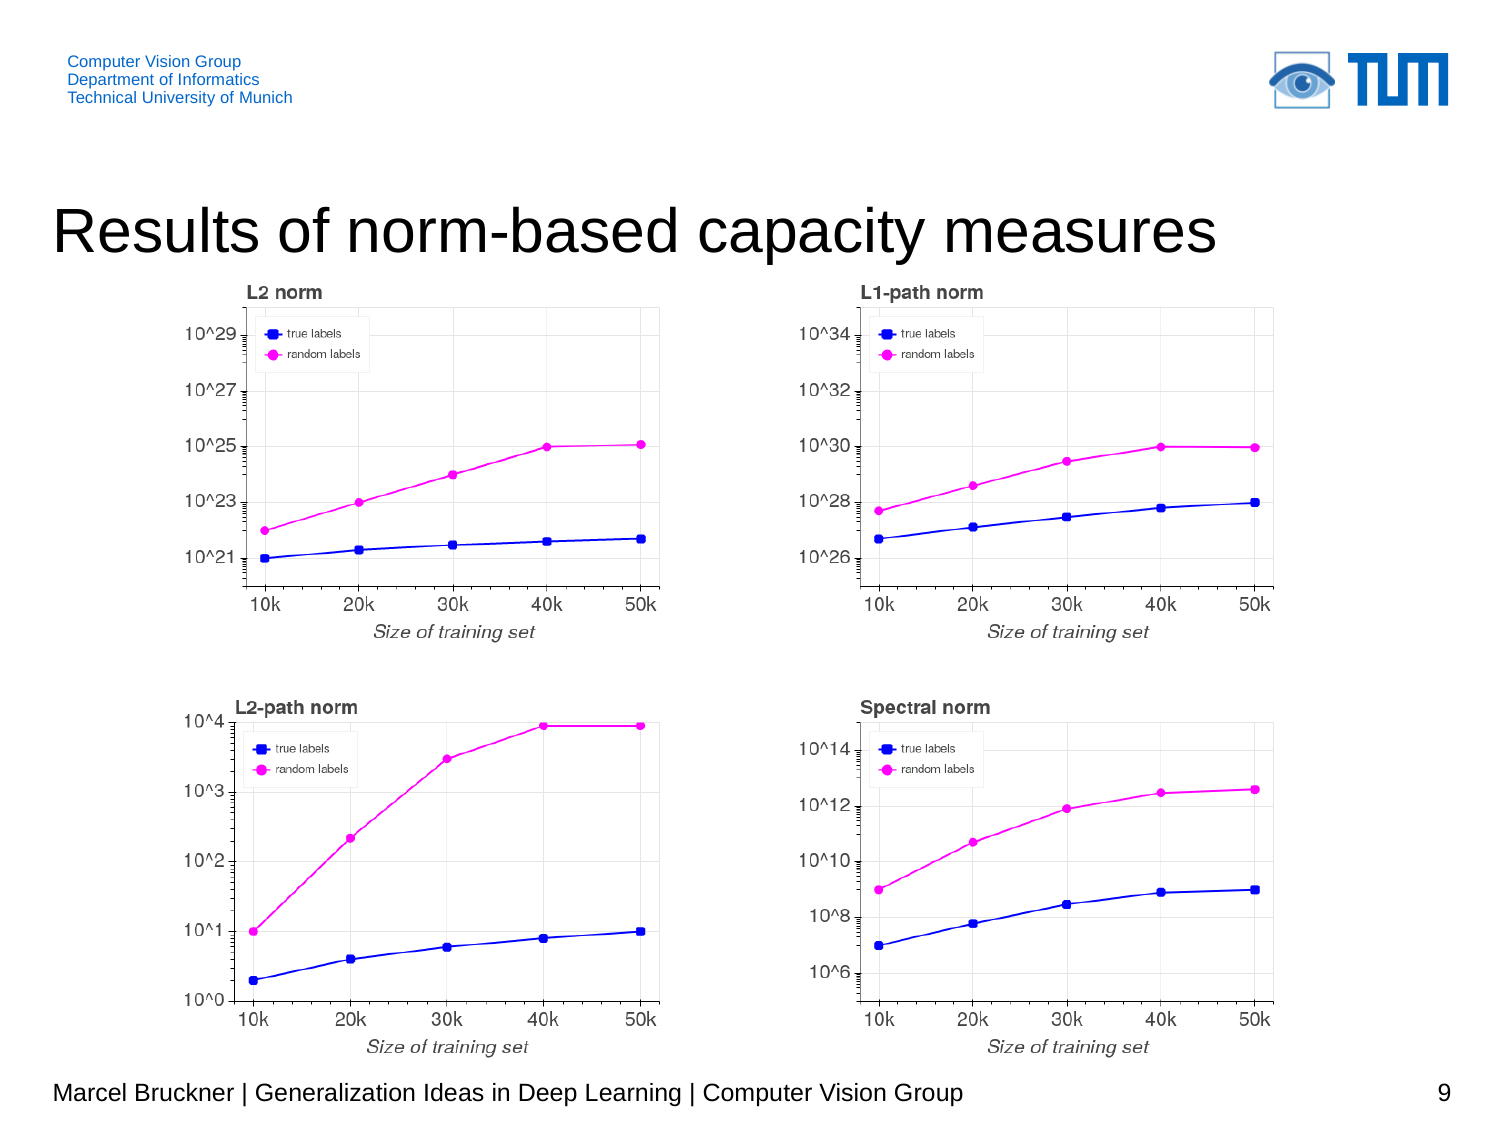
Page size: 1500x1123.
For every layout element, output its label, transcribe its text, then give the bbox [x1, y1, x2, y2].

picture [1269, 47, 1335, 113]
picture [791, 271, 1300, 646]
title Results of norm-based capacity measures [52, 195, 1453, 266]
picture [177, 686, 686, 1061]
picture [791, 686, 1300, 1061]
picture [177, 271, 686, 646]
